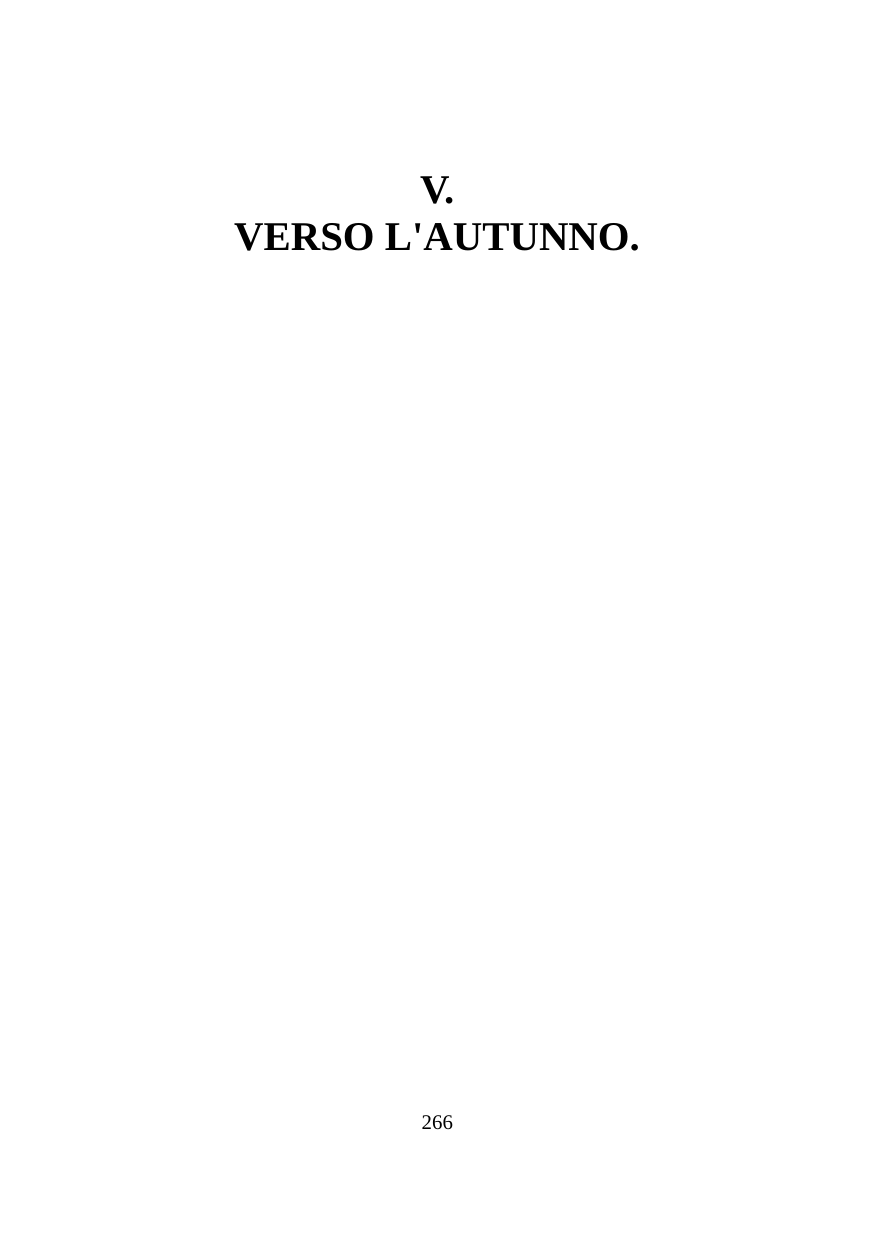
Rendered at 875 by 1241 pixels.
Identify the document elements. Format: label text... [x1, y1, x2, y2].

subtitle V. VERSO L'AUTUNNO. [106, 165, 768, 259]
